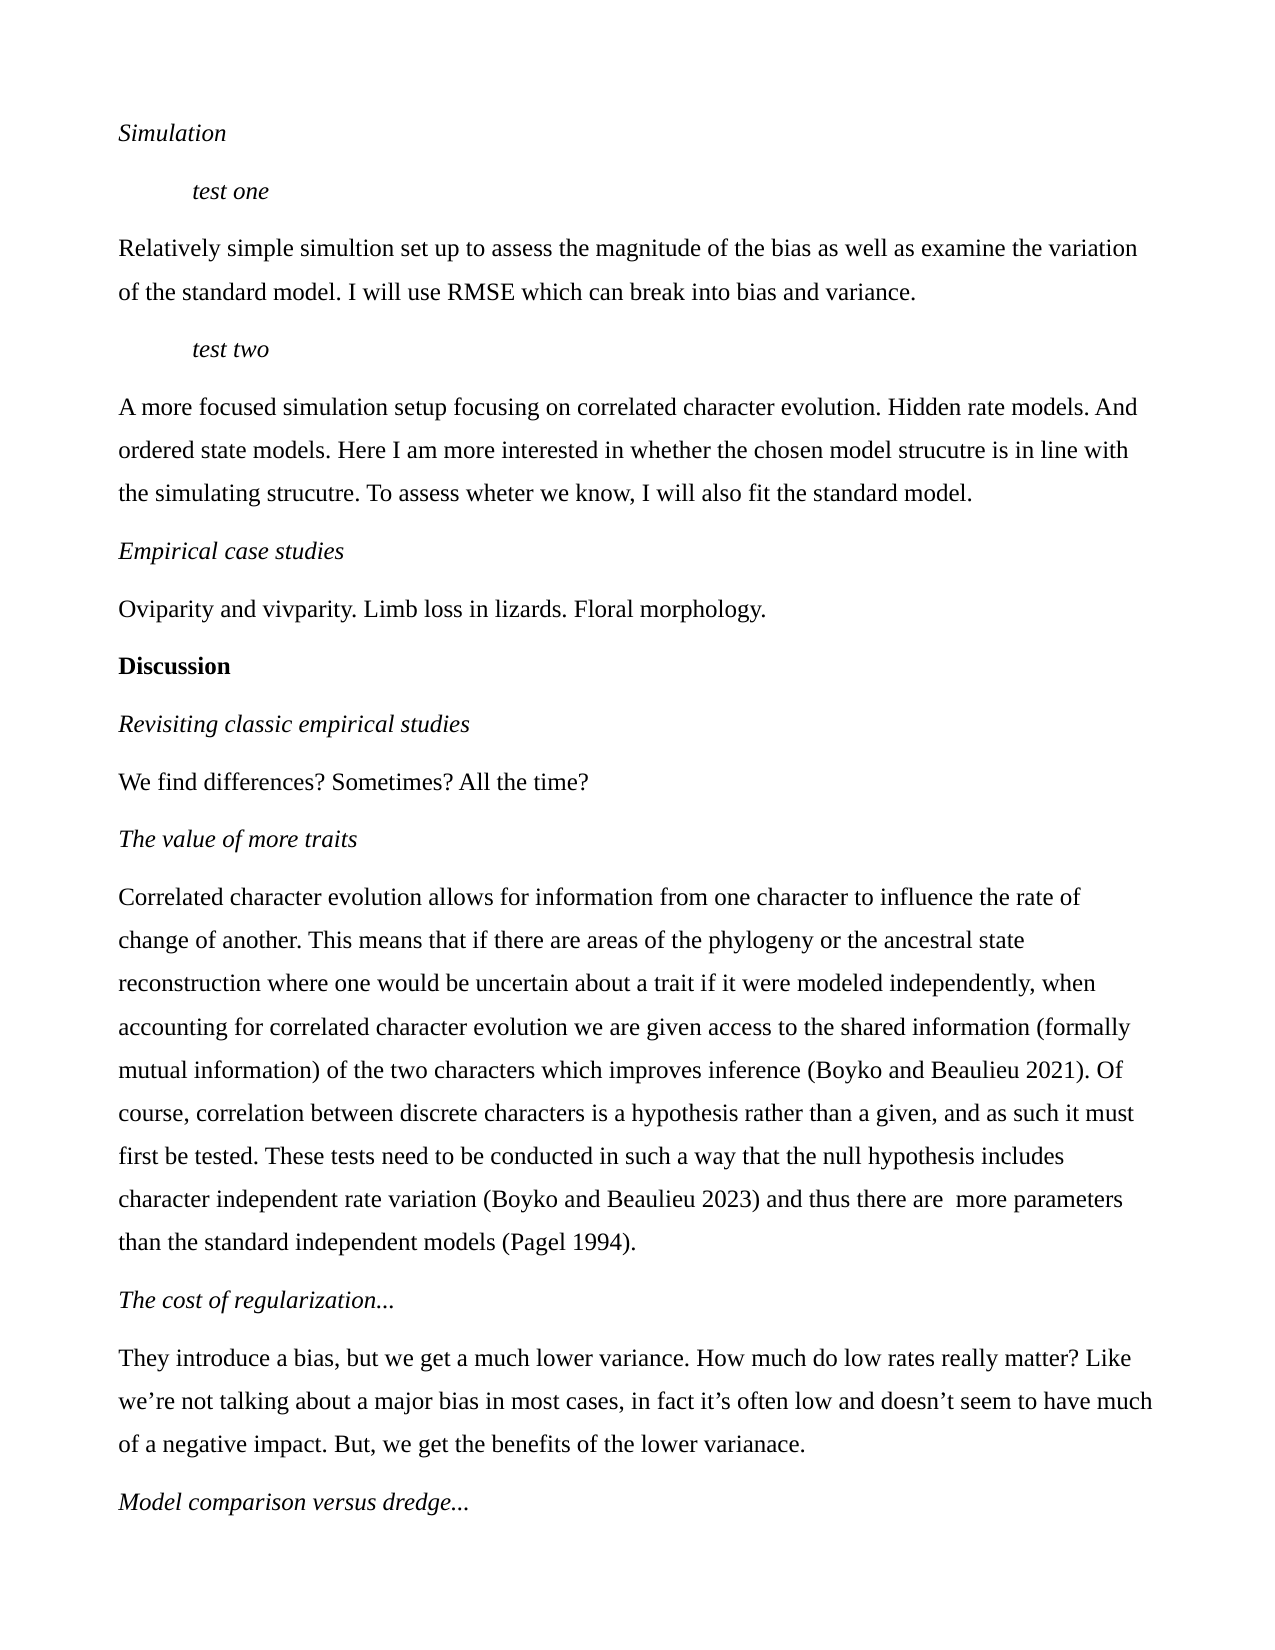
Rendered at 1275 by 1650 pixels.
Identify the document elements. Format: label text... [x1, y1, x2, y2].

text The cost of regularization... [118, 1285, 1157, 1314]
text Correlated character evolution allows for information from one character to influence the rate of change of another. This means that if there are areas of the phylogeny or the ancestral state reconstruction where one would be uncertain about a trait if it were modeled independently, when accounting for correlated character evolution we are given access to the shared information (formally mutual information) of the two characters which improves inference (Boyko and Beaulieu 2021). Of course, correlation between discrete characters is a hypothesis rather than a given, and as such it must first be tested. These tests need to be conducted in such a way that the null hypothesis includes character independent rate variation (Boyko and Beaulieu 2023) and thus there are more parameters than the standard independent models (Pagel 1994). [118, 882, 1157, 1256]
text Revisiting classic empirical studies [118, 709, 1157, 738]
text We find differences? Sometimes? All the time? [118, 767, 1157, 796]
text Simulation [118, 118, 1157, 147]
text The value of more traits [118, 824, 1157, 853]
text Model comparison versus dredge... [118, 1487, 1157, 1515]
text Discussion [118, 651, 1157, 680]
text Oviparity and vivparity. Limb loss in lizards. Floral morphology. [118, 594, 1157, 622]
text test one [118, 176, 1157, 204]
text Empirical case studies [118, 536, 1157, 565]
text They introduce a bias, but we get a much lower variance. How much do low rates really matter? Like we’re not talking about a major bias in most cases, in fact it’s often low and doesn’t seem to have much of a negative impact. But, we get the benefits of the lower varianace. [118, 1343, 1157, 1458]
text test two [118, 334, 1157, 363]
text Relatively simple simultion set up to assess the magnitude of the bias as well as examine the variation of the standard model. I will use RMSE which can break into bias and variance. [118, 233, 1157, 305]
text A more focused simulation setup focusing on correlated character evolution. Hidden rate models. And ordered state models. Here I am more interested in whether the chosen model strucutre is in line with the simulating strucutre. To assess wheter we know, I will also fit the standard model. [118, 392, 1157, 507]
